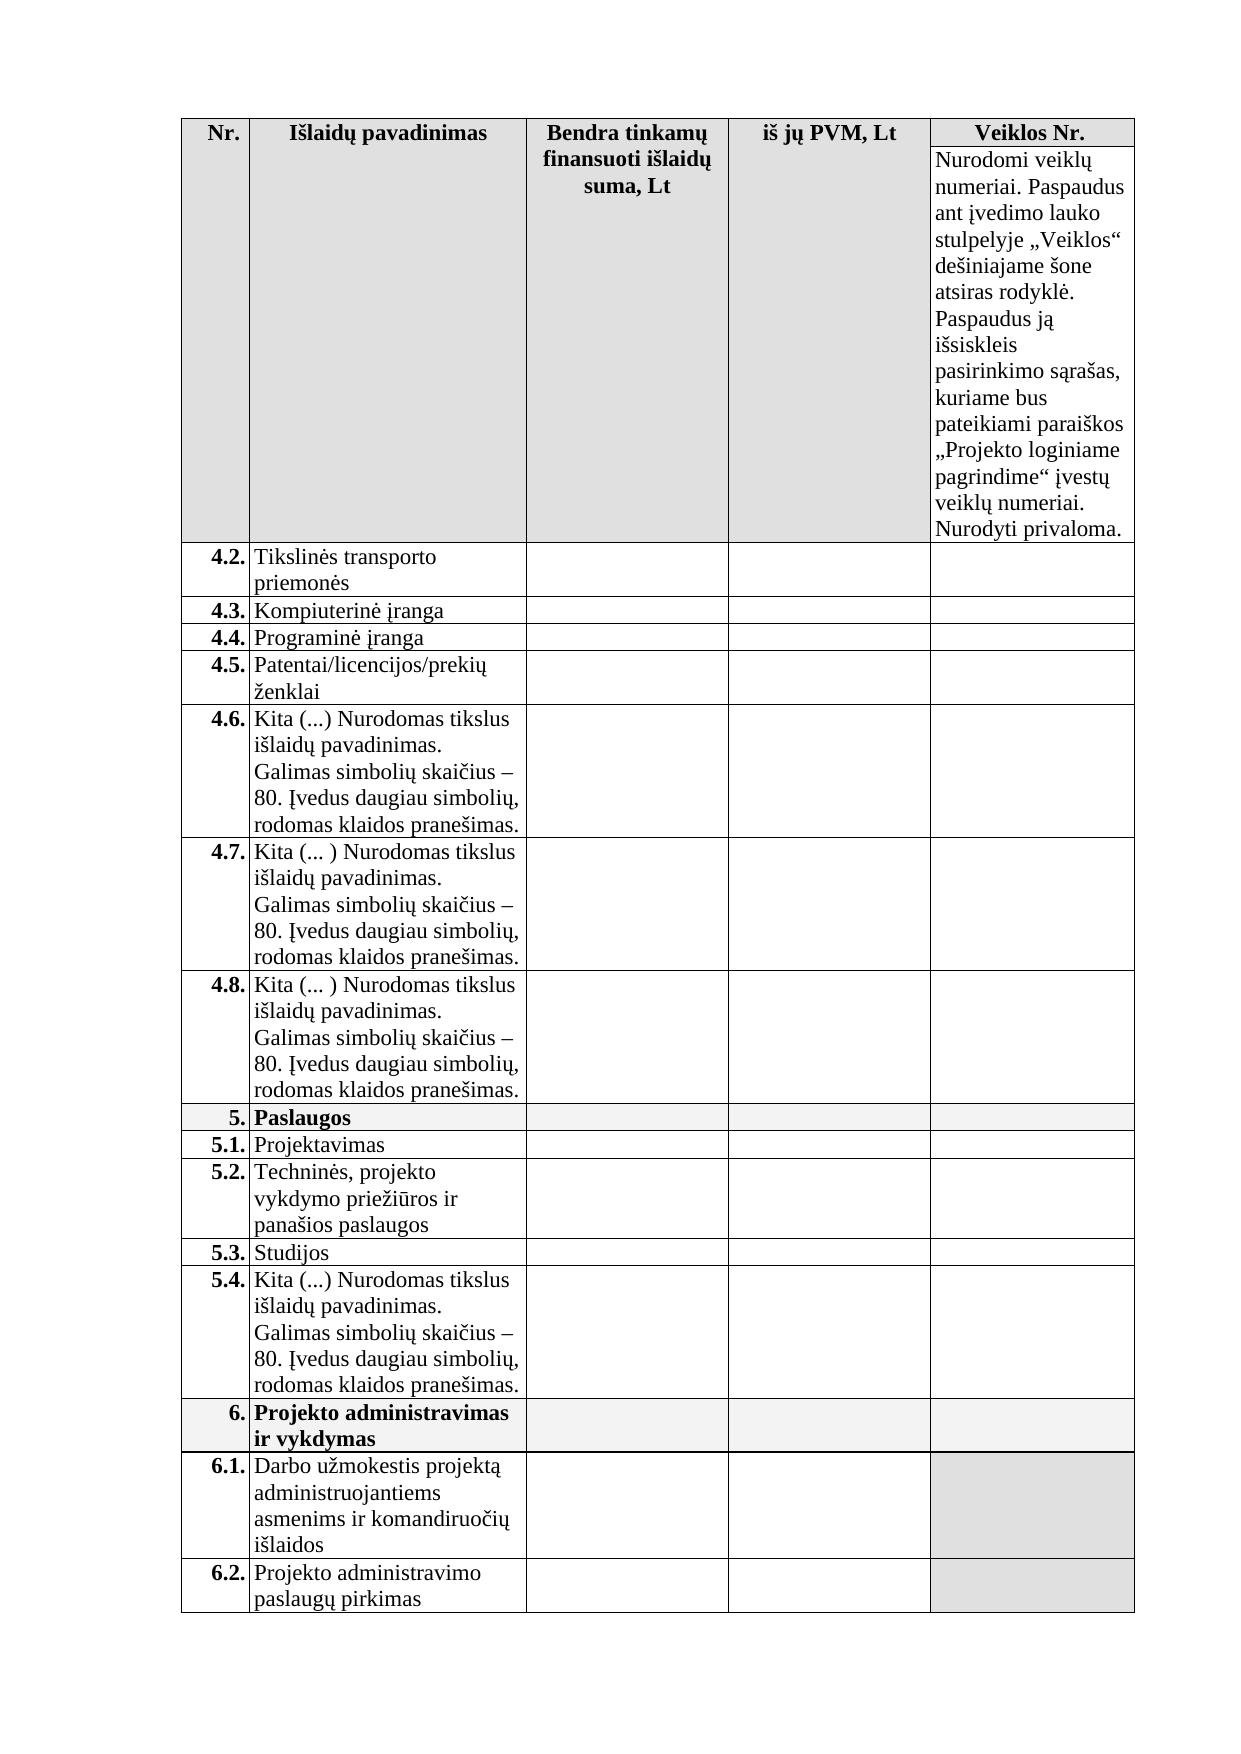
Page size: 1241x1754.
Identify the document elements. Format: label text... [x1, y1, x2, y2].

table_cell 6. [182, 1399, 249, 1451]
table_cell Kita (... ) Nurodomas tikslus išlaidų pavadinimas. Galimas simbolių skaičius – 80. Įvedus daugiau simbolių, rodomas klaidos pranešimas. [250, 838, 526, 970]
table_cell [931, 971, 1134, 1103]
table_cell [527, 1239, 728, 1265]
table_cell [527, 1399, 728, 1451]
table_header iš jų PVM, Lt [729, 119, 930, 542]
table_cell [729, 651, 930, 704]
table_cell 6.1. [182, 1453, 249, 1558]
table_cell Projektavimas [250, 1131, 526, 1157]
table_cell [729, 1266, 930, 1398]
table_cell [729, 1131, 930, 1157]
table_cell [931, 1239, 1134, 1265]
table_header Išlaidų pavadinimas [250, 119, 526, 542]
table_cell [931, 597, 1134, 623]
table_cell Kompiuterinė įranga [250, 597, 526, 623]
table_cell 4.6. [182, 705, 249, 837]
table_cell 4.5. [182, 651, 249, 704]
table_header Nr. [182, 119, 249, 542]
table_cell [729, 624, 930, 650]
table_cell [729, 597, 930, 623]
table_cell Tikslinės transporto priemonės [250, 543, 526, 596]
table_cell [931, 1559, 1134, 1612]
table_cell Programinė įranga [250, 624, 526, 650]
table_cell 4.2. [182, 543, 249, 596]
table_cell Darbo užmokestis projektą administruojantiems asmenims ir komandiruočių išlaidos [250, 1453, 526, 1558]
table_cell 4.7. [182, 838, 249, 970]
table_cell Patentai/licencijos/prekių ženklai [250, 651, 526, 704]
table_cell [527, 838, 728, 970]
table_cell [527, 1159, 728, 1237]
table_cell [931, 1104, 1134, 1130]
table_cell [527, 624, 728, 650]
table_cell 5.2. [182, 1159, 249, 1237]
table_cell [931, 838, 1134, 970]
table_cell [527, 1559, 728, 1612]
table_cell [729, 1559, 930, 1612]
table_cell 5.1. [182, 1131, 249, 1157]
table_cell [931, 1453, 1134, 1558]
table_cell Projekto administravimo paslaugų pirkimas [250, 1559, 526, 1612]
table_cell 4.3. [182, 597, 249, 623]
table_cell [931, 1266, 1134, 1398]
table_cell [527, 705, 728, 837]
table_cell [527, 597, 728, 623]
table_cell 4.4. [182, 624, 249, 650]
table_cell [729, 971, 930, 1103]
table_cell Techninės, projekto vykdymo priežiūros ir panašios paslaugos [250, 1159, 526, 1237]
table_cell [729, 1239, 930, 1265]
table_cell [729, 1453, 930, 1558]
table_cell [729, 1159, 930, 1237]
table_cell Kita (...) Nurodomas tikslus išlaidų pavadinimas. Galimas simbolių skaičius – 80. Įvedus daugiau simbolių, rodomas klaidos pranešimas. [250, 705, 526, 837]
table_cell [931, 1131, 1134, 1157]
table_cell [931, 705, 1134, 837]
table_cell [527, 971, 728, 1103]
table_cell Studijos [250, 1239, 526, 1265]
table_cell Kita (... ) Nurodomas tikslus išlaidų pavadinimas. Galimas simbolių skaičius – 80. Įvedus daugiau simbolių, rodomas klaidos pranešimas. [250, 971, 526, 1103]
table_cell 4.8. [182, 971, 249, 1103]
table_header Veiklos Nr. [931, 119, 1134, 146]
table_cell [931, 1159, 1134, 1237]
table_cell [729, 705, 930, 837]
table_cell Projekto administravimas ir vykdymas [250, 1399, 526, 1451]
table_cell [527, 543, 728, 596]
table_cell [527, 1453, 728, 1558]
table_cell [729, 838, 930, 970]
table_cell [527, 1266, 728, 1398]
table_cell [729, 1104, 930, 1130]
table_cell [931, 1399, 1134, 1451]
table_cell [931, 624, 1134, 650]
table_cell Kita (...) Nurodomas tikslus išlaidų pavadinimas. Galimas simbolių skaičius – 80. Įvedus daugiau simbolių, rodomas klaidos pranešimas. [250, 1266, 526, 1398]
table_cell [729, 543, 930, 596]
table_header Bendra tinkamų finansuoti išlaidų suma, Lt [527, 119, 728, 542]
table_cell Paslaugos [250, 1104, 526, 1130]
table_cell Nurodomi veiklų numeriai. Paspaudus ant įvedimo lauko stulpelyje „Veiklos“ dešiniajame šone atsiras rodyklė. Paspaudus ją išsiskleis pasirinkimo sąrašas, kuriame bus pateikiami paraiškos „Projekto loginiame pagrindime“ įvestų veiklų numeriai. Nurodyti privaloma. [931, 147, 1134, 542]
table_cell 5.4. [182, 1266, 249, 1398]
table_cell [527, 651, 728, 704]
table_cell [527, 1104, 728, 1130]
table_cell [931, 543, 1134, 596]
table_cell 6.2. [182, 1559, 249, 1612]
table_cell 5.3. [182, 1239, 249, 1265]
table_cell [931, 651, 1134, 704]
table_cell [527, 1131, 728, 1157]
table_cell [729, 1399, 930, 1451]
table_cell 5. [182, 1104, 249, 1130]
